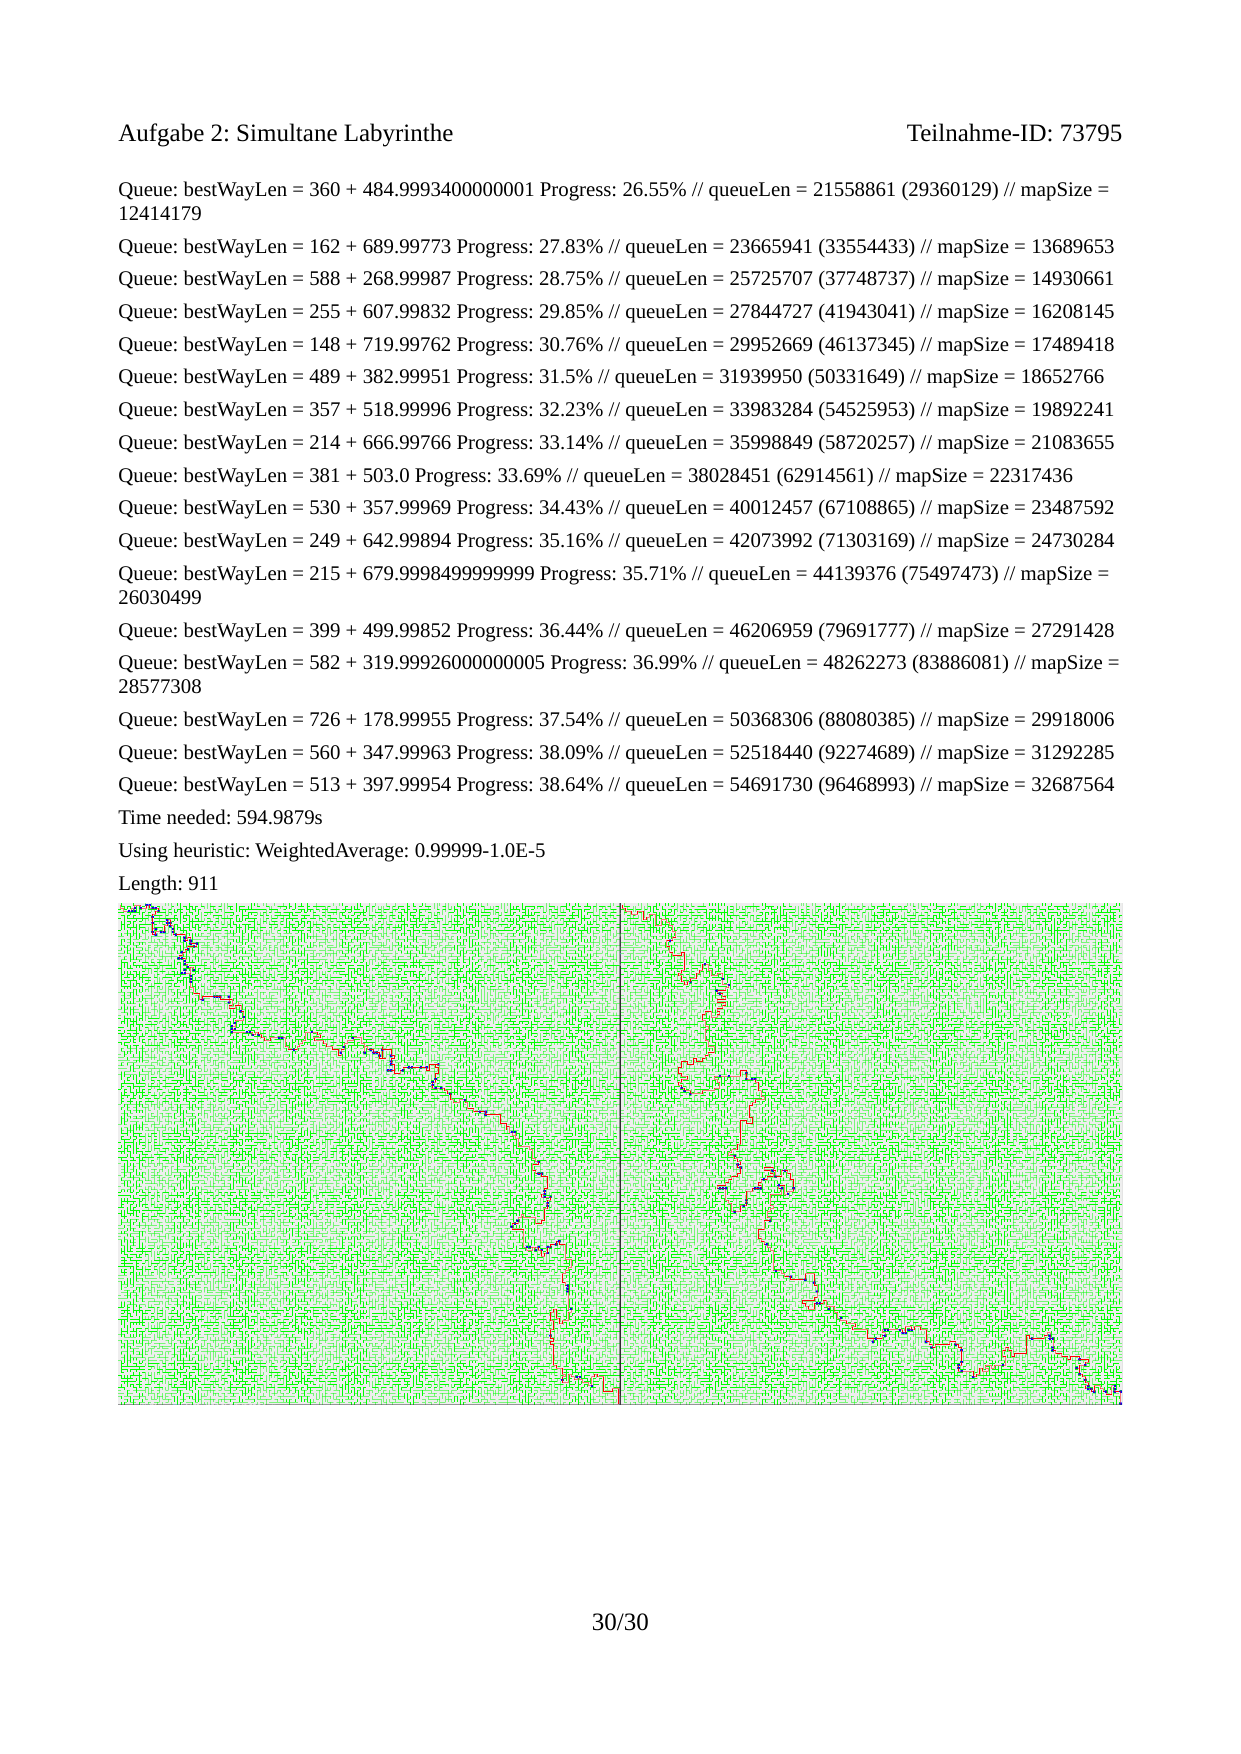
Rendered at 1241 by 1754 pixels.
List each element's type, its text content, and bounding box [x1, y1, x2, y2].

text Queue: bestWayLen = 162 + 689.99773 Progress: 27.83% // queueLen = 23665941 (33554433) // mapSize = 13689653 [118, 234, 1122, 258]
text Queue: bestWayLen = 513 + 397.99954 Progress: 38.64% // queueLen = 54691730 (96468993) // mapSize = 32687564 [118, 772, 1122, 796]
text Queue: bestWayLen = 399 + 499.99852 Progress: 36.44% // queueLen = 46206959 (79691777) // mapSize = 27291428 [118, 617, 1122, 642]
text Queue: bestWayLen = 530 + 357.99969 Progress: 34.43% // queueLen = 40012457 (67108865) // mapSize = 23487592 [118, 495, 1122, 519]
text Queue: bestWayLen = 381 + 503.0 Progress: 33.69% // queueLen = 38028451 (62914561) // mapSize = 22317436 [118, 463, 1122, 487]
text Queue: bestWayLen = 360 + 484.9993400000001 Progress: 26.55% // queueLen = 21558861 (29360129) // mapSize = 12414179 [118, 177, 1122, 225]
text Queue: bestWayLen = 588 + 268.99987 Progress: 28.75% // queueLen = 25725707 (37748737) // mapSize = 14930661 [118, 266, 1122, 290]
text Queue: bestWayLen = 148 + 719.99762 Progress: 30.76% // queueLen = 29952669 (46137345) // mapSize = 17489418 [118, 332, 1122, 356]
text Queue: bestWayLen = 582 + 319.99926000000005 Progress: 36.99% // queueLen = 48262273 (83886081) // mapSize = 28577308 [118, 650, 1122, 698]
text Queue: bestWayLen = 357 + 518.99996 Progress: 32.23% // queueLen = 33983284 (54525953) // mapSize = 19892241 [118, 397, 1122, 421]
text Time needed: 594.9879s [118, 805, 1122, 829]
text Queue: bestWayLen = 215 + 679.9998499999999 Progress: 35.71% // queueLen = 44139376 (75497473) // mapSize = 26030499 [118, 561, 1122, 609]
picture [118, 903, 1123, 1405]
text Queue: bestWayLen = 214 + 666.99766 Progress: 33.14% // queueLen = 35998849 (58720257) // mapSize = 21083655 [118, 430, 1122, 454]
text Queue: bestWayLen = 489 + 382.99951 Progress: 31.5% // queueLen = 31939950 (50331649) // mapSize = 18652766 [118, 364, 1122, 388]
text Using heuristic: WeightedAverage: 0.99999-1.0E-5 [118, 838, 1122, 862]
text Queue: bestWayLen = 560 + 347.99963 Progress: 38.09% // queueLen = 52518440 (92274689) // mapSize = 31292285 [118, 740, 1122, 764]
text Queue: bestWayLen = 255 + 607.99832 Progress: 29.85% // queueLen = 27844727 (41943041) // mapSize = 16208145 [118, 299, 1122, 323]
text Queue: bestWayLen = 726 + 178.99955 Progress: 37.54% // queueLen = 50368306 (88080385) // mapSize = 29918006 [118, 707, 1122, 731]
text Queue: bestWayLen = 249 + 642.99894 Progress: 35.16% // queueLen = 42073992 (71303169) // mapSize = 24730284 [118, 528, 1122, 552]
text Length: 911 [118, 871, 1122, 894]
